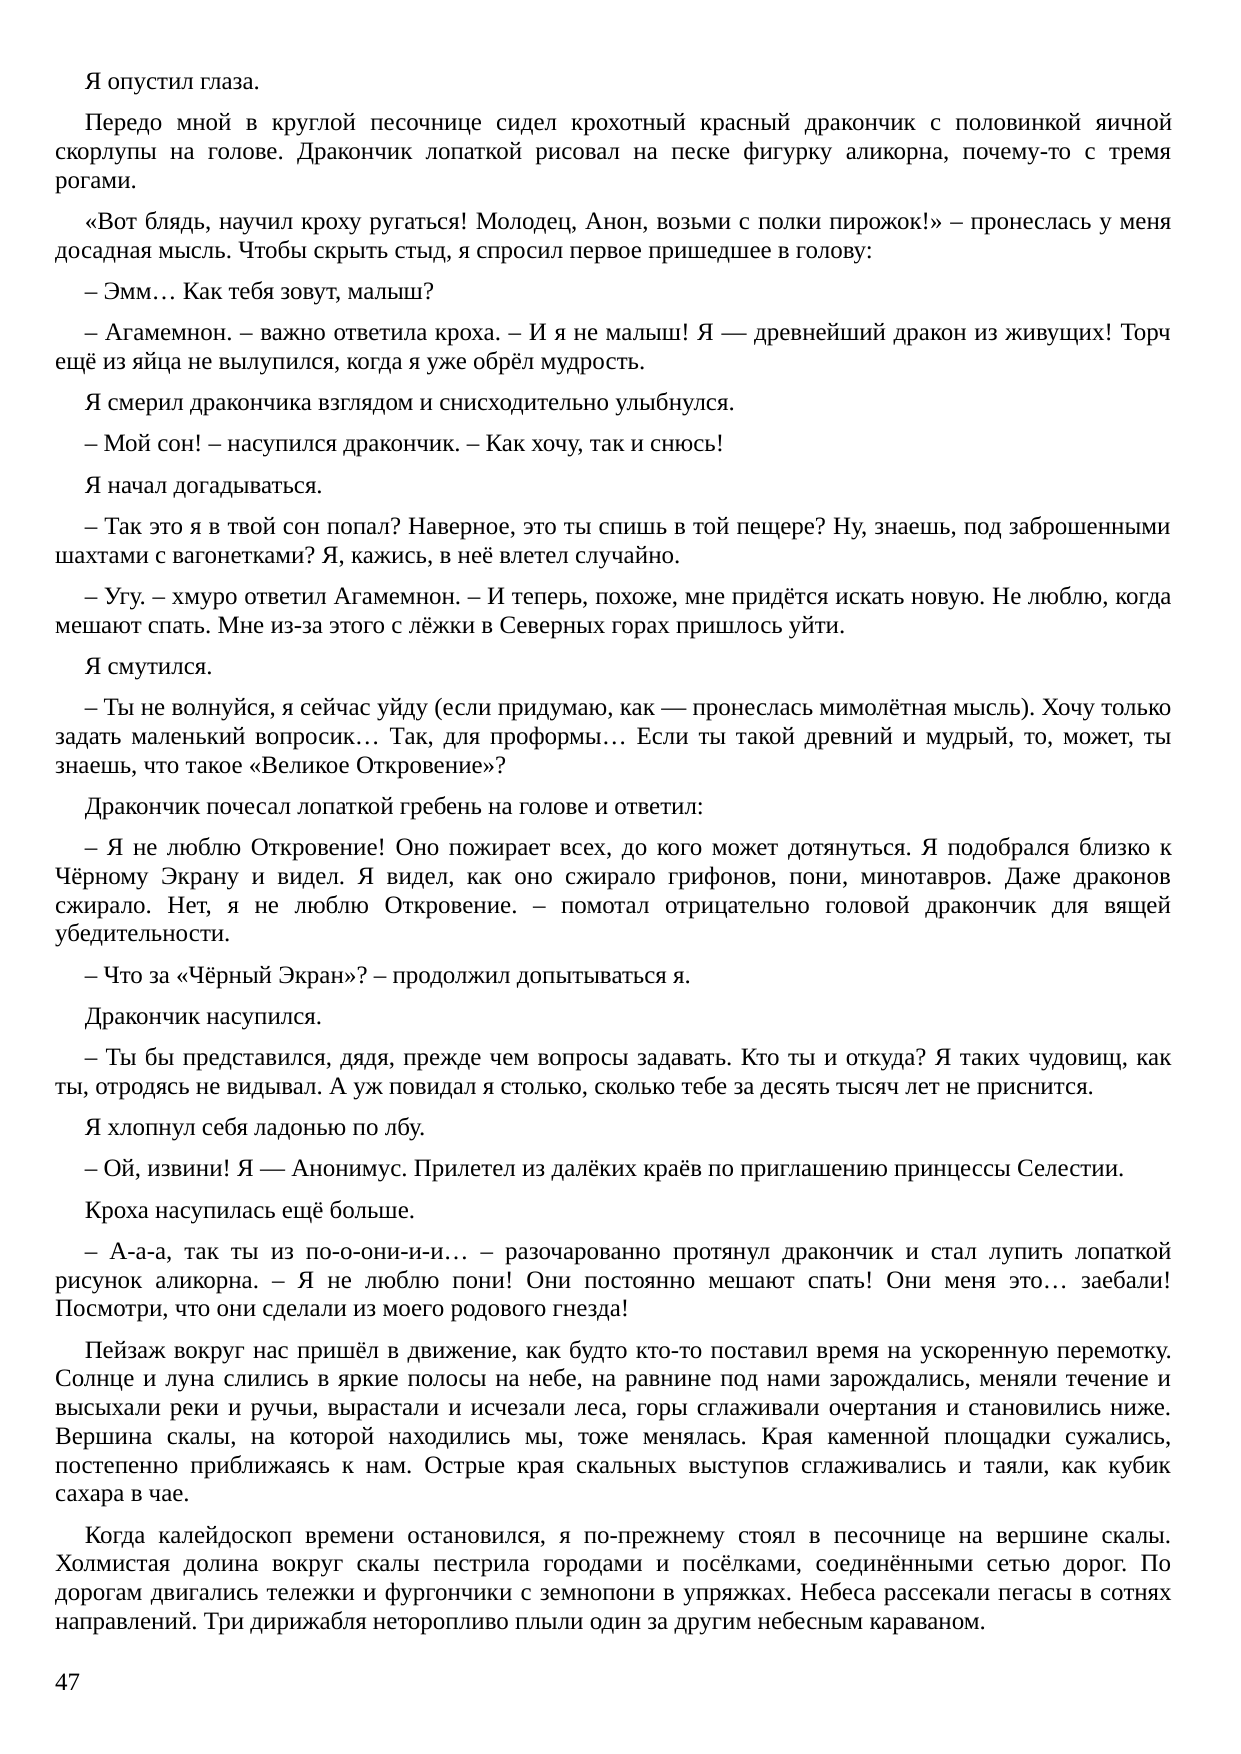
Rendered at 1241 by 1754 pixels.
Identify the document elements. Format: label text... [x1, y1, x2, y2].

text Пейзаж вокруг нас пришёл в движение, как будто кто-то поставил время на ускоренную перемотку. Солнце и луна слились в яркие полосы на небе, на равнине под нами зарождались, меняли течение и высыхали реки и ручьи, вырастали и исчезали леса, горы сглаживали очертания и становились ниже. Вершина скалы, на которой находились мы, тоже менялась. Края каменной площадки сужались, постепенно приближаясь к нам. Острые края скальных выступов сглаживались и таяли, как кубик сахара в чае. [55, 1335, 1173, 1507]
text Я начал догадываться. [55, 470, 1173, 498]
text Я смутился. [55, 651, 1173, 680]
text Я смерил дракончика взглядом и снисходительно улыбнулся. [55, 387, 1173, 416]
text – Эмм… Как тебя зовут, малыш? [55, 276, 1173, 305]
text – Ой, извини! Я — Анонимус. Прилетел из далёких краёв по приглашению принцессы Селестии. [55, 1153, 1173, 1182]
text – Ты не волнуйся, я сейчас уйду (если придумаю, как — пронеслась мимолётная мысль). Хочу только задать маленький вопросик… Так, для проформы… Если ты такой древний и мудрый, то, может, ты знаешь, что такое «Великое Откровение»? [55, 692, 1173, 778]
text Я опустил глаза. [55, 66, 1173, 95]
text Кроха насупилась ещё больше. [55, 1195, 1173, 1223]
text Дракончик насупился. [55, 1001, 1173, 1030]
text – Я не люблю Откровение! Оно пожирает всех, до кого может дотянуться. Я подобрался близко к Чёрному Экрану и видел. Я видел, как оно сжирало грифонов, пони, минотавров. Даже драконов сжирало. Нет, я не люблю Откровение. – помотал отрицательно головой дракончик для вящей убедительности. [55, 832, 1173, 947]
text Передо мной в круглой песочнице сидел крохотный красный дракончик с половинкой яичной скорлупы на голове. Дракончик лопаткой рисовал на песке фигурку аликорна, почему-то с тремя рогами. [55, 107, 1173, 193]
text Когда калейдоскоп времени остановился, я по-прежнему стоял в песочнице на вершине скалы. Холмистая долина вокруг скалы пестрила городами и посёлками, соединёнными сетью дорог. По дорогам двигались тележки и фургончики с земнопони в упряжках. Небеса рассекали пегасы в сотнях направлений. Три дирижабля неторопливо плыли один за другим небесным караваном. [55, 1520, 1173, 1635]
text – Угу. – хмуро ответил Агамемнон. – И теперь, похоже, мне придётся искать новую. Не люблю, когда мешают спать. Мне из-за этого с лёжки в Северных горах пришлось уйти. [55, 581, 1173, 638]
text Я хлопнул себя ладонью по лбу. [55, 1112, 1173, 1141]
text – Мой сон! – насупился дракончик. – Как хочу, так и снюсь! [55, 428, 1173, 457]
text «Вот блядь, научил кроху ругаться! Молодец, Анон, возьми с полки пирожок!» – пронеслась у меня досадная мысль. Чтобы скрыть стыд, я спросил первое пришедшее в голову: [55, 206, 1173, 263]
text – Что за «Чёрный Экран»? – продолжил допытываться я. [55, 960, 1173, 988]
text Дракончик почесал лопаткой гребень на голове и ответил: [55, 791, 1173, 820]
text – Так это я в твой сон попал? Наверное, это ты спишь в той пещере? Ну, знаешь, под заброшенными шахтами с вагонетками? Я, кажись, в неё влетел случайно. [55, 511, 1173, 568]
text – Ты бы представился, дядя, прежде чем вопросы задавать. Кто ты и откуда? Я таких чудовищ, как ты, отродясь не видывал. А уж повидал я столько, сколько тебе за десять тысяч лет не приснится. [55, 1042, 1173, 1100]
text – Агамемнон. – важно ответила кроха. – И я не малыш! Я — древнейший дракон из живущих! Торч ещё из яйца не вылупился, когда я уже обрёл мудрость. [55, 317, 1173, 375]
text – А-а-а, так ты из по-о-они-и-и… – разочарованно протянул дракончик и стал лупить лопаткой рисунок аликорна. – Я не люблю пони! Они постоянно мешают спать! Они меня это… заебали! Посмотри, что они сделали из моего родового гнезда! [55, 1236, 1173, 1322]
